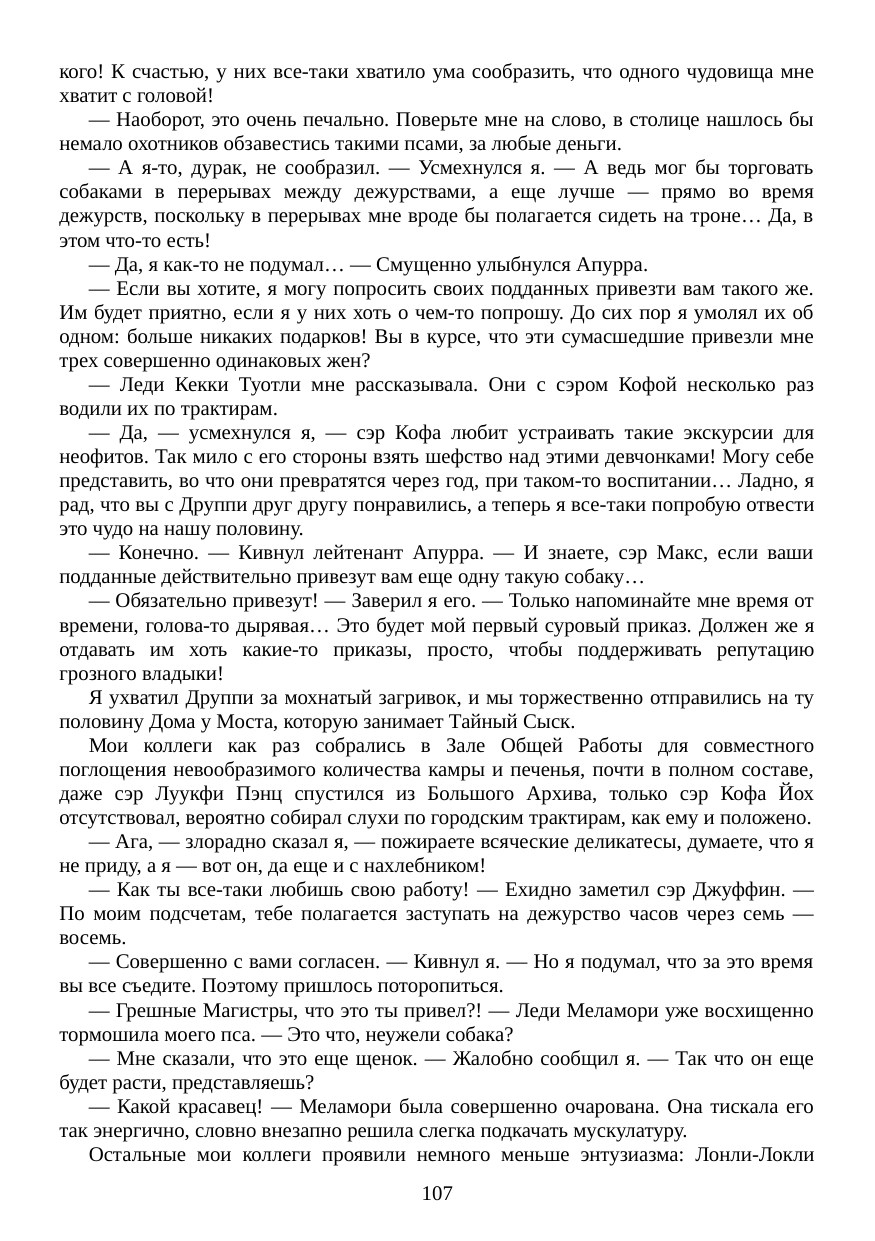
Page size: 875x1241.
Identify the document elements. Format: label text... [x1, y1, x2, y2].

text — Если вы хотите, я могу попросить своих подданных привезти вам такого же. Им будет приятно, если я у них хоть о чем-то попрошу. До сих пор я умолял их об одном: больше никаких подарков! Вы в курсе, что эти сумасшедшие привезли мне трех совершенно одинаковых жен? [59, 276, 815, 372]
text — Да, — усмехнулся я, — сэр Кофа любит устраивать такие экскурсии для неофитов. Так мило с его стороны взять шефство над этими девчонками! Могу себе представить, во что они превратятся через год, при таком-то воспитании… Ладно, я рад, что вы с Друппи друг другу понравились, а теперь я все-таки попробую отвести это чудо на нашу половину. [59, 420, 815, 540]
text — Обязательно привезут! — Заверил я его. — Только напоминайте мне время от времени, голова-то дырявая… Это будет мой первый суровый приказ. Должен же я отдавать им хоть какие-то приказы, просто, чтобы поддерживать репутацию грозного владыки! [59, 588, 815, 685]
text — Какой красавец! — Меламори была совершенно очарована. Она тискала его так энергично, словно внезапно решила слегка подкачать мускулатуру. [59, 1094, 815, 1142]
text — Совершенно с вами согласен. — Кивнул я. — Но я подумал, что за это время вы все съедите. Поэтому пришлось поторопиться. [59, 949, 815, 997]
text — Наоборот, это очень печально. Поверьте мне на слово, в столице нашлось бы немало охотников обзавестись такими псами, за любые деньги. [59, 107, 815, 155]
text — Как ты все-таки любишь свою работу! — Ехидно заметил сэр Джуффин. — По моим подсчетам, тебе полагается заступать на дежурство часов через семь — восемь. [59, 877, 815, 949]
text — Конечно. — Кивнул лейтенант Апурра. — И знаете, сэр Макс, если ваши подданные действительно привезут вам еще одну такую собаку… [59, 540, 815, 588]
text кого! К счастью, у них все-таки хватило ума сообразить, что одного чудовища мне хватит с головой! [59, 59, 815, 107]
text Я ухватил Друппи за мохнатый загривок, и мы торжественно отправились на ту половину Дома у Моста, которую занимает Тайный Сыск. [59, 685, 815, 733]
text — Да, я как-то не подумал… — Смущенно улыбнулся Апурра. [59, 252, 815, 276]
text — Ага, — злорадно сказал я, — пожираете всяческие деликатесы, думаете, что я не приду, а я — вот он, да еще и с нахлебником! [59, 829, 815, 877]
text — Леди Кекки Туотли мне рассказывала. Они с сэром Кофой несколько раз водили их по трактирам. [59, 372, 815, 420]
text — Грешные Магистры, что это ты привел?! — Леди Меламори уже восхищенно тормошила моего пса. — Это что, неужели собака? [59, 997, 815, 1046]
text Остальные мои коллеги проявили немного меньше энтузиазма: Лонли-Локли [59, 1142, 815, 1166]
text Мои коллеги как раз собрались в Зале Общей Работы для совместного поглощения невообразимого количества камры и печенья, почти в полном составе, даже сэр Луукфи Пэнц спустился из Большого Архива, только сэр Кофа Йох отсутствовал, вероятно собирал слухи по городским трактирам, как ему и положено. [59, 733, 815, 829]
text — А я-то, дурак, не сообразил. — Усмехнулся я. — А ведь мог бы торговать собаками в перерывах между дежурствами, а еще лучше — прямо во время дежурств, поскольку в перерывах мне вроде бы полагается сидеть на троне… Да, в этом что-то есть! [59, 155, 815, 252]
text — Мне сказали, что это еще щенок. — Жалобно сообщил я. — Так что он еще будет расти, представляешь? [59, 1046, 815, 1094]
